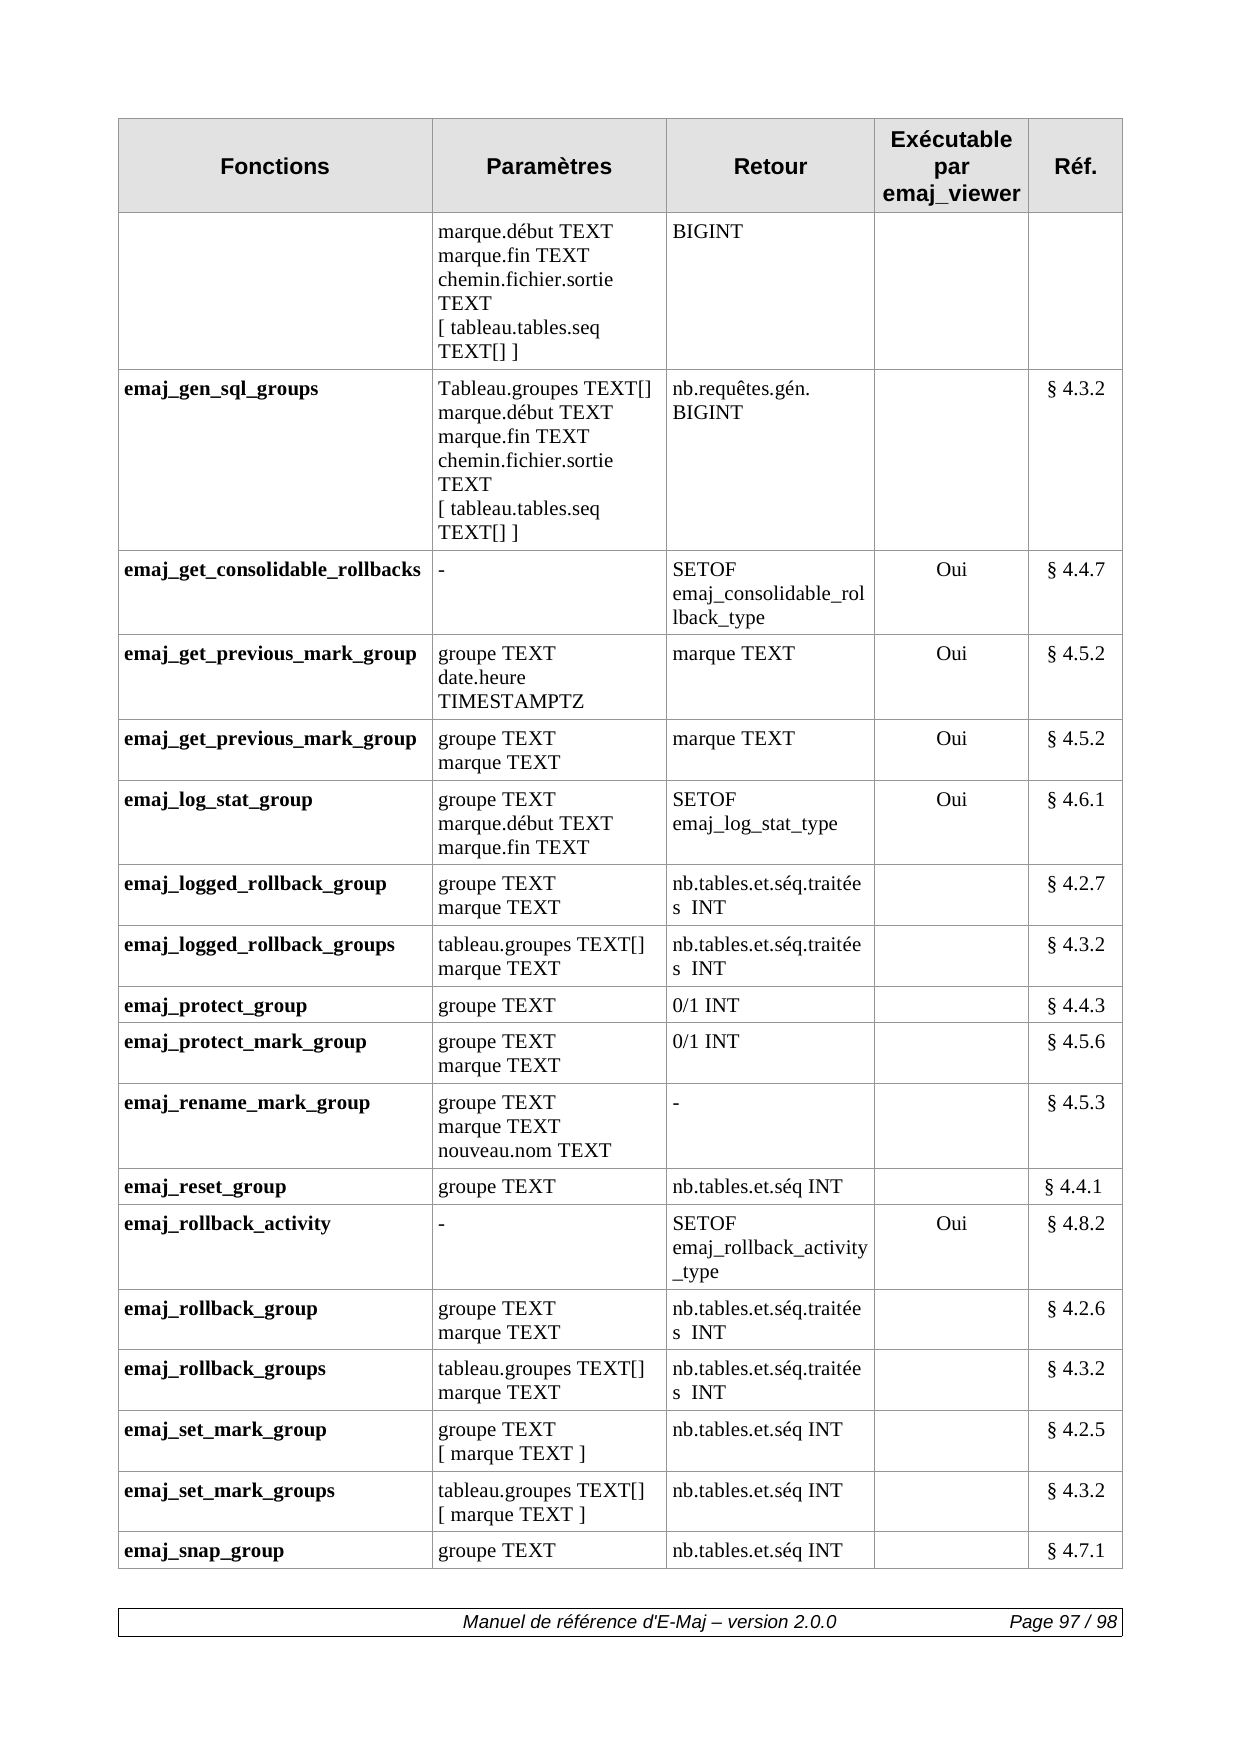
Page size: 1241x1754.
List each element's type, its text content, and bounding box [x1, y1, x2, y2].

table_cell emaj_protect_group [119, 987, 432, 1022]
table_cell emaj_rollback_groups [119, 1350, 432, 1410]
table_cell § 4.6.1 [1029, 781, 1122, 864]
table_cell marque.début TEXT marque.fin TEXT chemin.fichier.sortie TEXT [ tableau.tables.seq TEXT[] ] [433, 213, 666, 369]
table_cell Oui [875, 551, 1028, 634]
table_cell nb.tables.et.séq INT [667, 1169, 874, 1204]
table_cell Oui [875, 720, 1028, 780]
table_cell emaj_log_stat_group [119, 781, 432, 864]
table_cell emaj_set_mark_groups [119, 1472, 432, 1531]
table_cell § 4.7.1 [1029, 1532, 1122, 1568]
table_cell emaj_logged_rollback_group [119, 865, 432, 925]
table_cell [1029, 213, 1122, 369]
table_cell nb.tables.et.séq.traitées INT [667, 865, 874, 925]
table_cell [875, 987, 1028, 1022]
table_cell § 4.5.2 [1029, 635, 1122, 719]
table_cell emaj_rollback_activity [119, 1205, 432, 1289]
table_cell groupe TEXT [433, 987, 666, 1022]
table_cell nb.requêtes.gén. BIGINT [667, 370, 874, 550]
table_cell [875, 1169, 1028, 1204]
table_cell emaj_gen_sql_groups [119, 370, 432, 550]
table_cell - [433, 551, 666, 634]
table_cell § 4.2.5 [1029, 1411, 1122, 1471]
table_cell groupe TEXT marque TEXT [433, 1023, 666, 1083]
table_cell tableau.groupes TEXT[] [ marque TEXT ] [433, 1472, 666, 1531]
table_cell 0/1 INT [667, 987, 874, 1022]
table_cell marque TEXT [667, 720, 874, 780]
table_cell § 4.3.2 [1029, 370, 1122, 550]
table_cell emaj_reset_group [119, 1169, 432, 1204]
table_cell § 4.8.2 [1029, 1205, 1122, 1289]
table_cell groupe TEXT date.heure TIMESTAMPTZ [433, 635, 666, 719]
table_cell nb.tables.et.séq INT [667, 1411, 874, 1471]
table_cell § 4.3.2 [1029, 1472, 1122, 1531]
table_header Réf. [1029, 119, 1122, 212]
table_cell nb.tables.et.séq.traitées INT [667, 1290, 874, 1349]
table_cell § 4.5.6 [1029, 1023, 1122, 1083]
table_cell groupe TEXT marque TEXT [433, 720, 666, 780]
table_cell emaj_get_consolidable_rollbacks [119, 551, 432, 634]
table_cell [875, 865, 1028, 925]
table_cell groupe TEXT [ marque TEXT ] [433, 1411, 666, 1471]
table_cell emaj_rollback_group [119, 1290, 432, 1349]
table_cell - [667, 1084, 874, 1167]
table_cell § 4.5.2 [1029, 720, 1122, 780]
table_cell emaj_rename_mark_group [119, 1084, 432, 1167]
table_cell 0/1 INT [667, 1023, 874, 1083]
table_cell § 4.2.7 [1029, 865, 1122, 925]
table_cell nb.tables.et.séq INT [667, 1532, 874, 1568]
table_cell [875, 213, 1028, 369]
table_cell § 4.4.3 [1029, 987, 1122, 1022]
table_cell [875, 1411, 1028, 1471]
table_cell marque TEXT [667, 635, 874, 719]
table_cell [875, 1290, 1028, 1349]
table_cell § 4.5.3 [1029, 1084, 1122, 1167]
table_cell § 4.3.2 [1029, 926, 1122, 986]
table_cell Oui [875, 635, 1028, 719]
table_cell [875, 1532, 1028, 1568]
table_cell groupe TEXT [433, 1532, 666, 1568]
table_header Retour [667, 119, 874, 212]
table_cell nb.tables.et.séq.traitées INT [667, 926, 874, 986]
table_header Fonctions [119, 119, 432, 212]
table_cell nb.tables.et.séq.traitées INT [667, 1350, 874, 1410]
table_cell [875, 370, 1028, 550]
table_cell groupe TEXT marque TEXT [433, 865, 666, 925]
table_cell § 4.2.6 [1029, 1290, 1122, 1349]
table_cell tableau.groupes TEXT[] marque TEXT [433, 1350, 666, 1410]
table_cell SETOF emaj_rollback_activity_type [667, 1205, 874, 1289]
table_cell § 4.4.7 [1029, 551, 1122, 634]
table_cell [875, 1350, 1028, 1410]
table_cell SETOF emaj_log_stat_type [667, 781, 874, 864]
table_cell nb.tables.et.séq INT [667, 1472, 874, 1531]
table_cell § 4.3.2 [1029, 1350, 1122, 1410]
table_cell § 4.4.1 [1029, 1169, 1122, 1204]
table_cell emaj_protect_mark_group [119, 1023, 432, 1083]
table_cell [875, 926, 1028, 986]
table_cell - [433, 1205, 666, 1289]
table_cell [119, 213, 432, 369]
table_header Exécutable par emaj_viewer [875, 119, 1028, 212]
table_cell emaj_logged_rollback_groups [119, 926, 432, 986]
table_cell groupe TEXT marque.début TEXT marque.fin TEXT [433, 781, 666, 864]
table_cell [875, 1084, 1028, 1167]
table_cell emaj_get_previous_mark_group [119, 720, 432, 780]
table_cell Oui [875, 1205, 1028, 1289]
table_cell groupe TEXT [433, 1169, 666, 1204]
table_cell groupe TEXT marque TEXT [433, 1290, 666, 1349]
table_cell SETOF emaj_consolidable_rollback_type [667, 551, 874, 634]
table_cell emaj_get_previous_mark_group [119, 635, 432, 719]
table_cell groupe TEXT marque TEXT nouveau.nom TEXT [433, 1084, 666, 1167]
table_cell Tableau.groupes TEXT[] marque.début TEXT marque.fin TEXT chemin.fichier.sortie TEXT [ tableau.tables.seq TEXT[] ] [433, 370, 666, 550]
table_header Paramètres [433, 119, 666, 212]
table_cell emaj_snap_group [119, 1532, 432, 1568]
table_cell [875, 1023, 1028, 1083]
table_cell BIGINT [667, 213, 874, 369]
table_cell tableau.groupes TEXT[] marque TEXT [433, 926, 666, 986]
table_cell Oui [875, 781, 1028, 864]
table_cell [875, 1472, 1028, 1531]
table_cell emaj_set_mark_group [119, 1411, 432, 1471]
